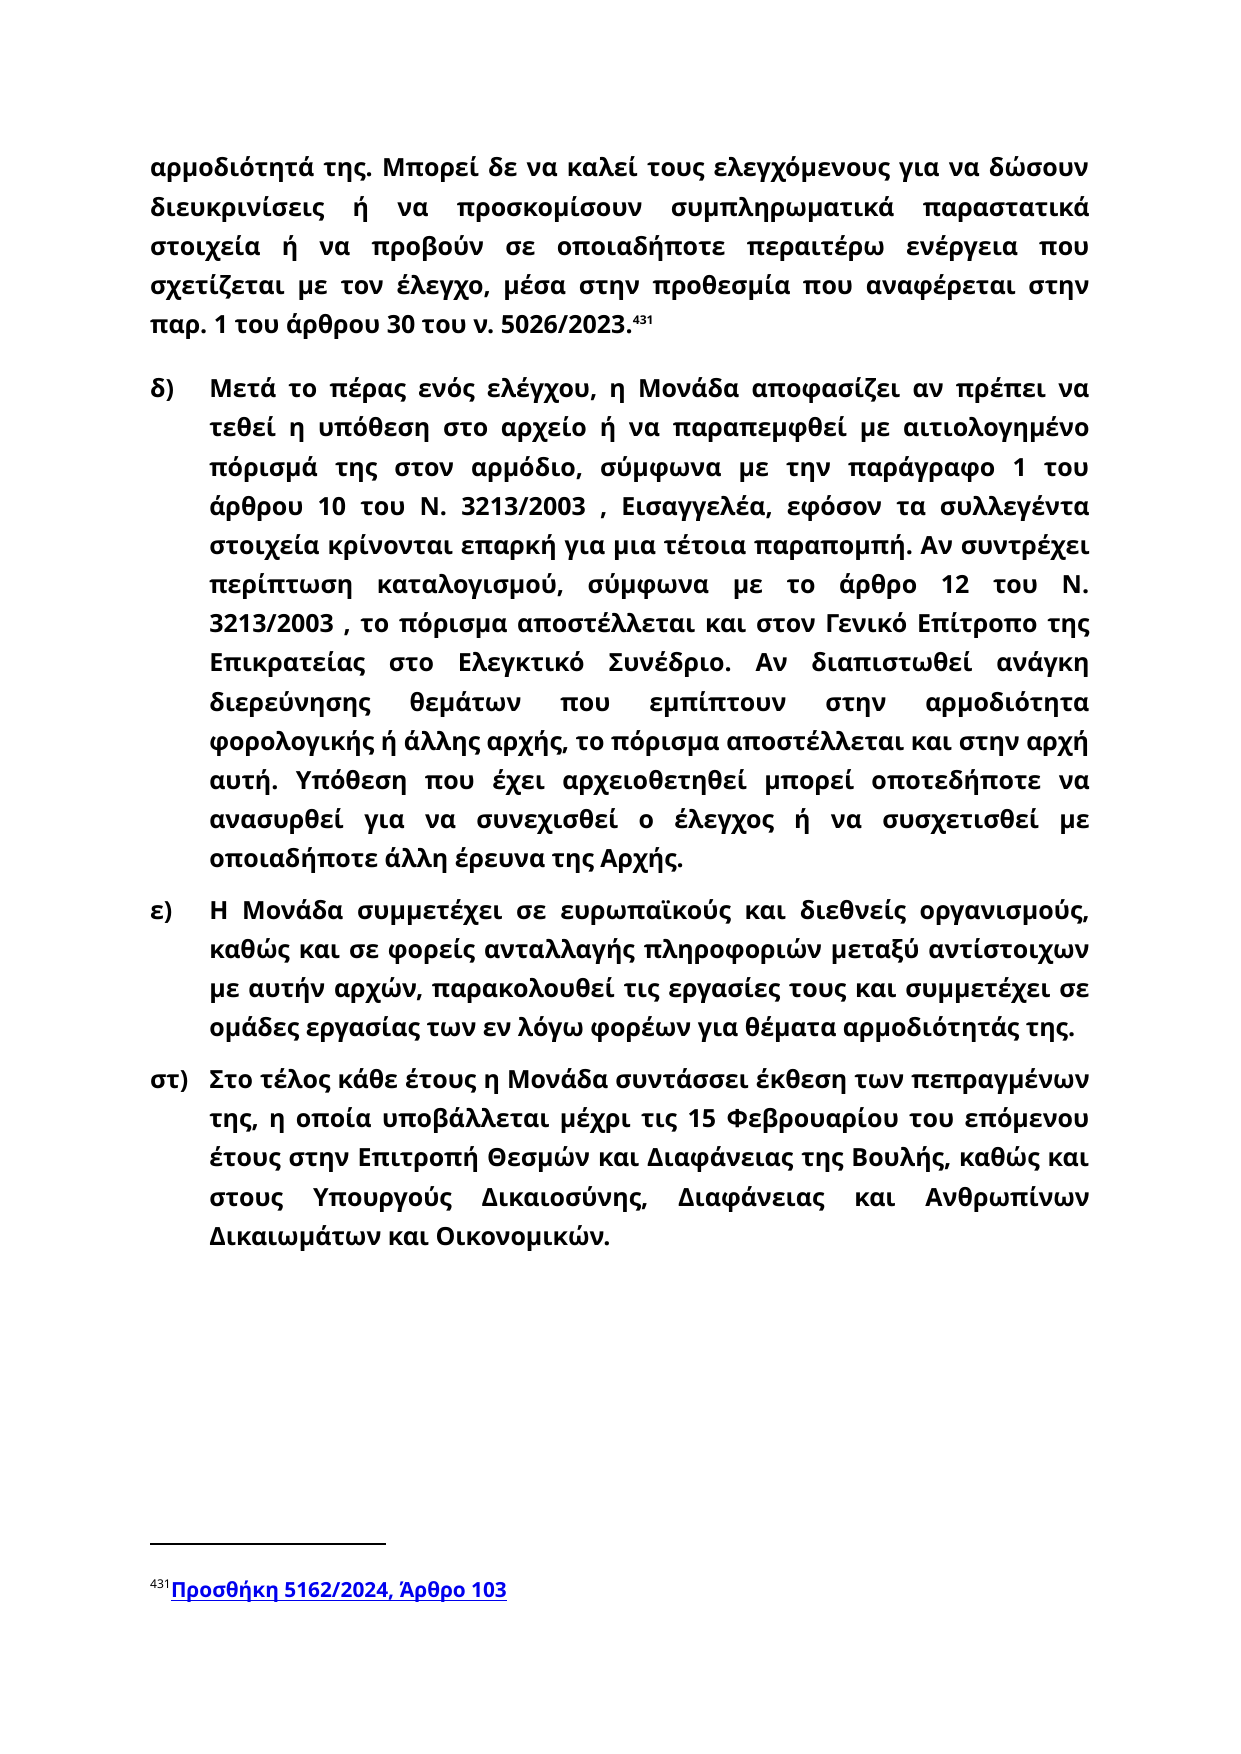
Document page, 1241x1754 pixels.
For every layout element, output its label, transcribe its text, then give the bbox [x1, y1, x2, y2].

list δ) Μετά το πέρας ενός ελέγχου, η Μονάδα αποφασίζει αν πρέπει να τεθεί η υπόθεση στο αρχείο ή να παραπεμφθεί με αιτιολογημένο πόρισμά της στον αρμόδιο, σύμφωνα με την παράγραφο 1 του άρθρου 10 του Ν. 3213/2003 , Εισαγγελέα, εφόσον τα συλλεγέντα στοιχεία κρίνονται επαρκή για μια τέτοια παραπομπή. Αν συντρέχει περίπτωση καταλογισμού, σύμφωνα με το άρθρο 12 του Ν. 3213/2003 , το πόρισμα αποστέλλεται και στον Γενικό Επίτροπο της Επικρατείας στο Ελεγκτικό Συνέδριο. Αν διαπιστωθεί ανάγκη διερεύνησης θεμάτων που εμπίπτουν στην αρμοδιότητα φορολογικής ή άλλης αρχής, το πόρισμα αποστέλλεται και στην αρχή αυτή. Υπόθεση που έχει αρχειοθετηθεί μπορεί οποτεδήποτε να ανασυρθεί για να συνεχισθεί ο έλεγχος ή να συσχετισθεί με οποιαδήποτε άλλη έρευνα της Αρχής. [150, 371, 1090, 875]
text Προσθήκη 5162/2024, Άρθρο 103 [150, 1576, 1090, 1604]
list ε) Η Μονάδα συμμετέχει σε ευρωπαϊκούς και διεθνείς οργανισμούς, καθώς και σε φορείς ανταλλαγής πληροφοριών μεταξύ αντίστοιχων με αυτήν αρχών, παρακολουθεί τις εργασίες τους και συμμετέχει σε ομάδες εργασίας των εν λόγω φορέων για θέματα αρμοδιότητάς της. [150, 892, 1090, 1044]
list στ) Στο τέλος κάθε έτους η Μονάδα συντάσσει έκθεση των πεπραγμένων της, η οποία υποβάλλεται μέχρι τις 15 Φεβρουαρίου του επόμενου έτους στην Επιτροπή Θεσμών και Διαφάνειας της Βουλής, καθώς και στους Υπουργούς Δικαιοσύνης, Διαφάνειας και Ανθρωπίνων Δικαιωμάτων και Οικονομικών. [150, 1062, 1090, 1252]
text αρμοδιότητά της. Μπορεί δε να καλεί τους ελεγχόμενους για να δώσουν διευκρινίσεις ή να προσκομίσουν συμπληρωματικά παραστατικά στοιχεία ή να προβούν σε οποιαδήποτε περαιτέρω ενέργεια που σχετίζεται με τον έλεγχο, μέσα στην προθεσμία που αναφέρεται στην παρ. 1 του άρθρου 30 του ν. 5026/2023. [150, 150, 1090, 341]
